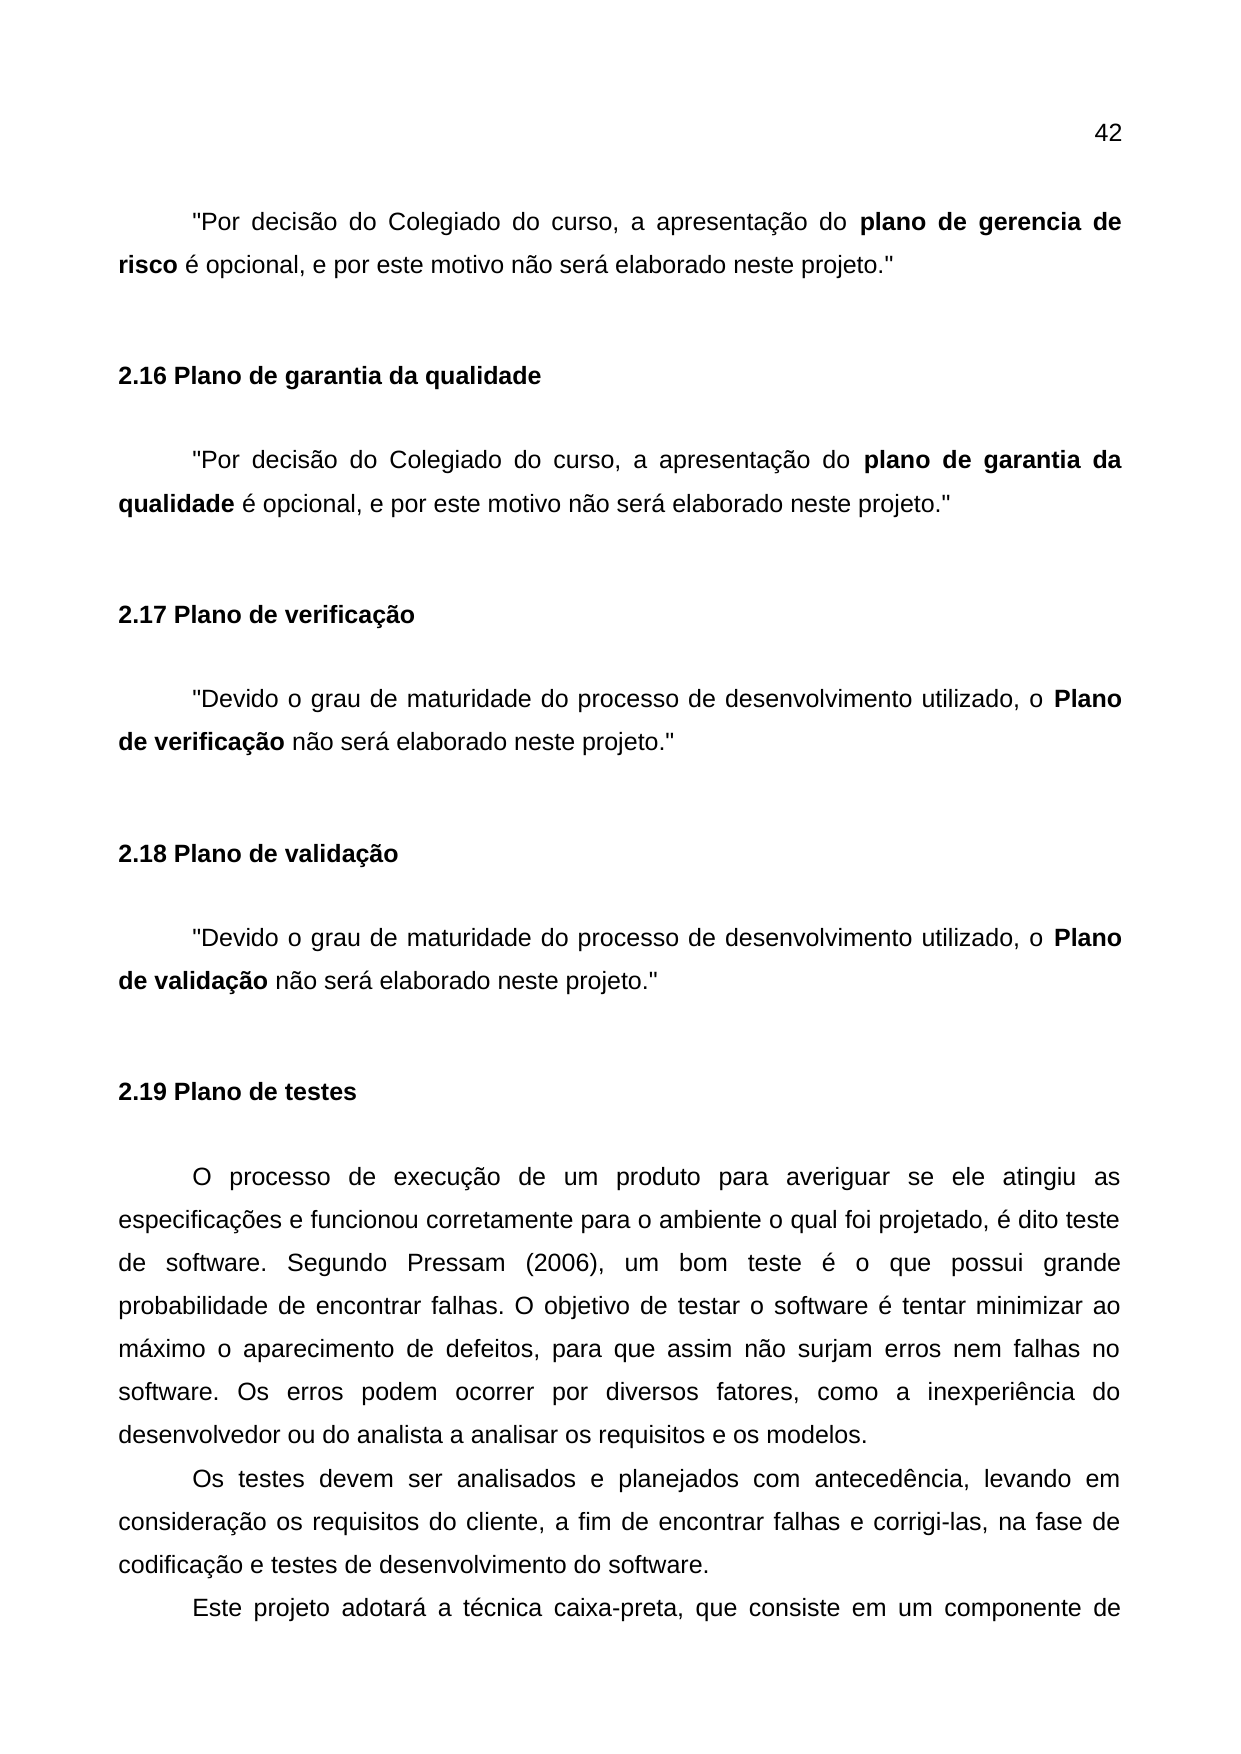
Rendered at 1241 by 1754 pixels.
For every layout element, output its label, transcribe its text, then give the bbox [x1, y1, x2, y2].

subtitle 2.16 Plano de garantia da qualidade [118, 361, 1122, 390]
text "Por decisão do Colegiado do curso, a apresentação do plano de garantia da qualidade é opcional, e por este motivo não será elaborado neste projeto." [118, 445, 1122, 517]
text Este projeto adotará a técnica caixa-preta, que consiste em um componente de [118, 1593, 1122, 1622]
subtitle 2.19 Plano de testes [118, 1077, 1122, 1106]
text Os testes devem ser analisados e planejados com antecedência, levando em consideração os requisitos do cliente, a fim de encontrar falhas e corrigi-las, na fase de codificação e testes de desenvolvimento do software. [118, 1463, 1122, 1578]
subtitle 2.17 Plano de verificação [118, 600, 1122, 628]
text "Por decisão do Colegiado do curso, a apresentação do plano de gerencia de risco é opcional, e por este motivo não será elaborado neste projeto." [118, 207, 1122, 278]
text O processo de execução de um produto para averiguar se ele atingiu as especificações e funcionou corretamente para o ambiente o qual foi projetado, é dito teste de software. Segundo Pressam (2006), um bom teste é o que possui grande probabilidade de encontrar falhas. O objetivo de testar o software é tentar minimizar ao máximo o aparecimento de defeitos, para que assim não surjam erros nem falhas no software. Os erros podem ocorrer por diversos fatores, como a inexperiência do desenvolvedor ou do analista a analisar os requisitos e os modelos. [118, 1162, 1122, 1449]
text "Devido o grau de maturidade do processo de desenvolvimento utilizado, o Plano de verificação não será elaborado neste projeto." [118, 684, 1122, 756]
subtitle 2.18 Plano de validação [118, 838, 1122, 867]
text "Devido o grau de maturidade do processo de desenvolvimento utilizado, o Plano de validação não será elaborado neste projeto." [118, 923, 1122, 995]
